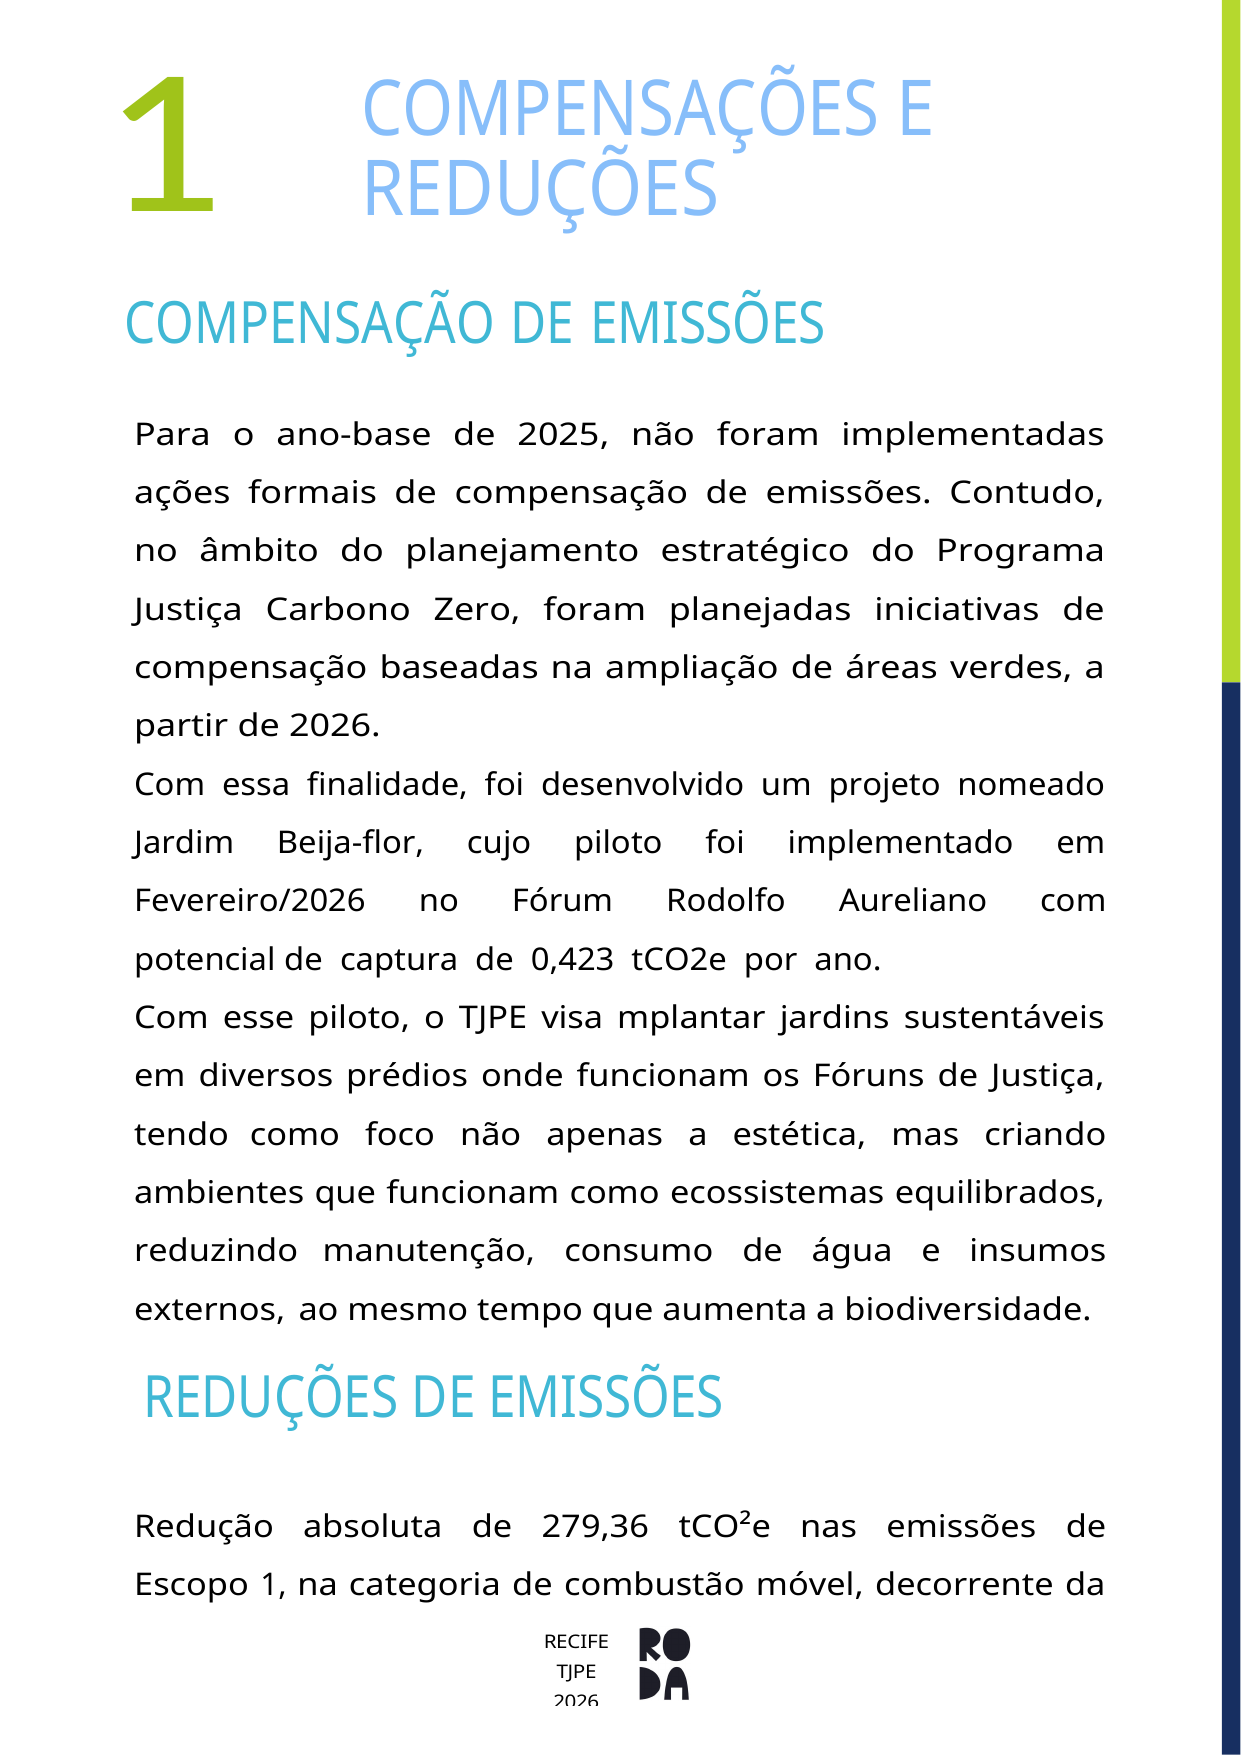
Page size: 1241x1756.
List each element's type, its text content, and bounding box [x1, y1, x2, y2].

text 14 [102, 45, 326, 253]
text Com essa finalidade, foi desenvolvido um projeto nomeado Jardim Beija-flor, cujo piloto foi implementado em Fevereiro/2026 no Fórum Rodolfo Aureliano com potencial de captura de 0,423 tCO2e por ano. [134, 761, 1106, 979]
text Para o ano-base de 2025, não foram implementadas ações formais de compensação de emissões. Contudo, no âmbito do planejamento estratégico do Programa Justiça Carbono Zero, foram planejadas iniciativas de compensação baseadas na ampliação de áreas verdes, a partir de 2026. [134, 411, 1106, 746]
subtitle REDUÇÕES DE EMISSÕES [143, 1355, 1221, 1434]
text Redução absoluta de 279,36 tCO²e nas emissões de Escopo 1, na categoria de combustão móvel, decorrente da [134, 1504, 1106, 1605]
text Com esse piloto, o TJPE visa mplantar jardins sustentáveis em diversos prédios onde funcionam os Fóruns de Justiça, tendo como foco não apenas a estética, mas criando ambientes que funcionam como ecossistemas equilibrados, reduzindo manutenção, consumo de água e insumos externos, ao mesmo tempo que aumenta a biodiversidade. [134, 995, 1106, 1329]
subtitle COMPENSAÇÃO DE EMISSÕES [124, 281, 1221, 361]
subtitle COMPENSAÇÕES E REDUÇÕES [361, 67, 956, 238]
